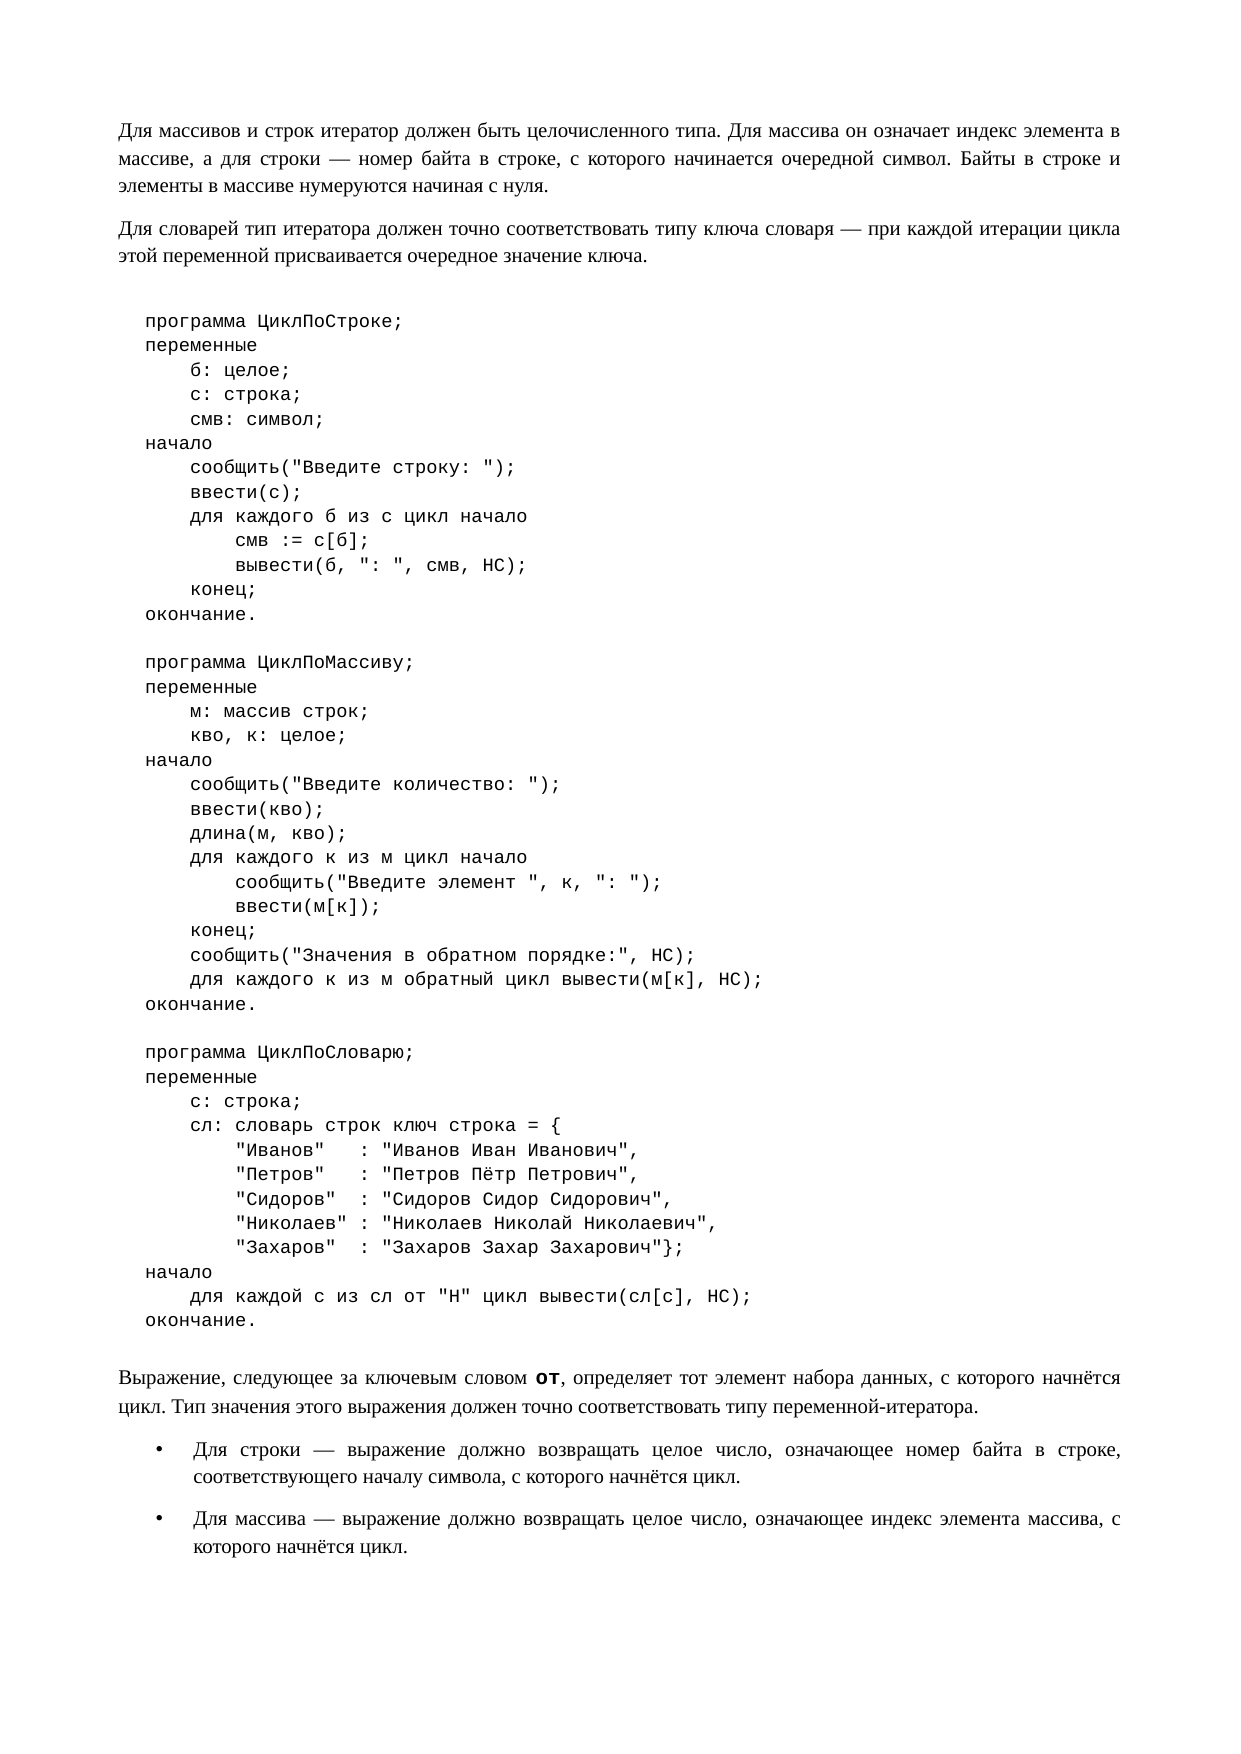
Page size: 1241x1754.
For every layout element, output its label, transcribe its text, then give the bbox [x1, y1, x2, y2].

list Для массива — выражение должно возвращать целое число, означающее индекс элемента массива, с которого начнётся цикл. [156, 1506, 1122, 1558]
text Для словарей тип итератора должен точно соответствовать типу ключа словаря — при каждой итерации цикла этой переменной присваивается очередное значение ключа. [118, 216, 1122, 267]
text Выражение, следующее за ключевым словом от, определяет тот элемент набора данных, с которого начнётся цикл. Тип значения этого выражения должен точно соответствовать типу переменной-итератора. [118, 1365, 1122, 1418]
text программа ЦиклПоСловарю; переменные с: строка; сл: словарь строк ключ строка = { "Иванов" : "Иванов Иван Иванович", "Петров" : "Петров Пётр Петрович", "Сидоров" : "Сидоров Сидор Сидорович", "Николаев" : "Николаев Николай Николаевич", "Захаров" : "Захаров Захар Захарович"}; начало для каждой с из сл от "Н" цикл вывести(сл[с], НС); окончание. [136, 1034, 1104, 1341]
text программа ЦиклПоМассиву; переменные м: массив строк; кво, к: целое; начало сообщить("Введите количество: "); ввести(кво); длина(м, кво); для каждого к из м цикл начало сообщить("Введите элемент ", к, ": "); ввести(м[к]); конец; сообщить("Значения в обратном порядке:", НС); для каждого к из м обратный цикл вывести(м[к], НС); окончание. [136, 644, 1104, 1016]
list Для строки — выражение должно возвращать целое число, означающее номер байта в строке, соответствующего началу символа, с которого начнётся цикл. [156, 1437, 1122, 1488]
text Для массивов и строк итератор должен быть целочисленного типа. Для массива он означает индекс элемента в массиве, а для строки — номер байта в строке, с которого начинается очередной символ. Байты в строке и элементы в массиве нумеруются начиная с нуля. [118, 118, 1122, 197]
text программа ЦиклПоСтроке; переменные б: целое; с: строка; смв: символ; начало сообщить("Введите строку: "); ввести(с); для каждого б из с цикл начало смв := с[б]; вывести(б, ": ", смв, НС); конец; окончание. [136, 303, 1104, 626]
